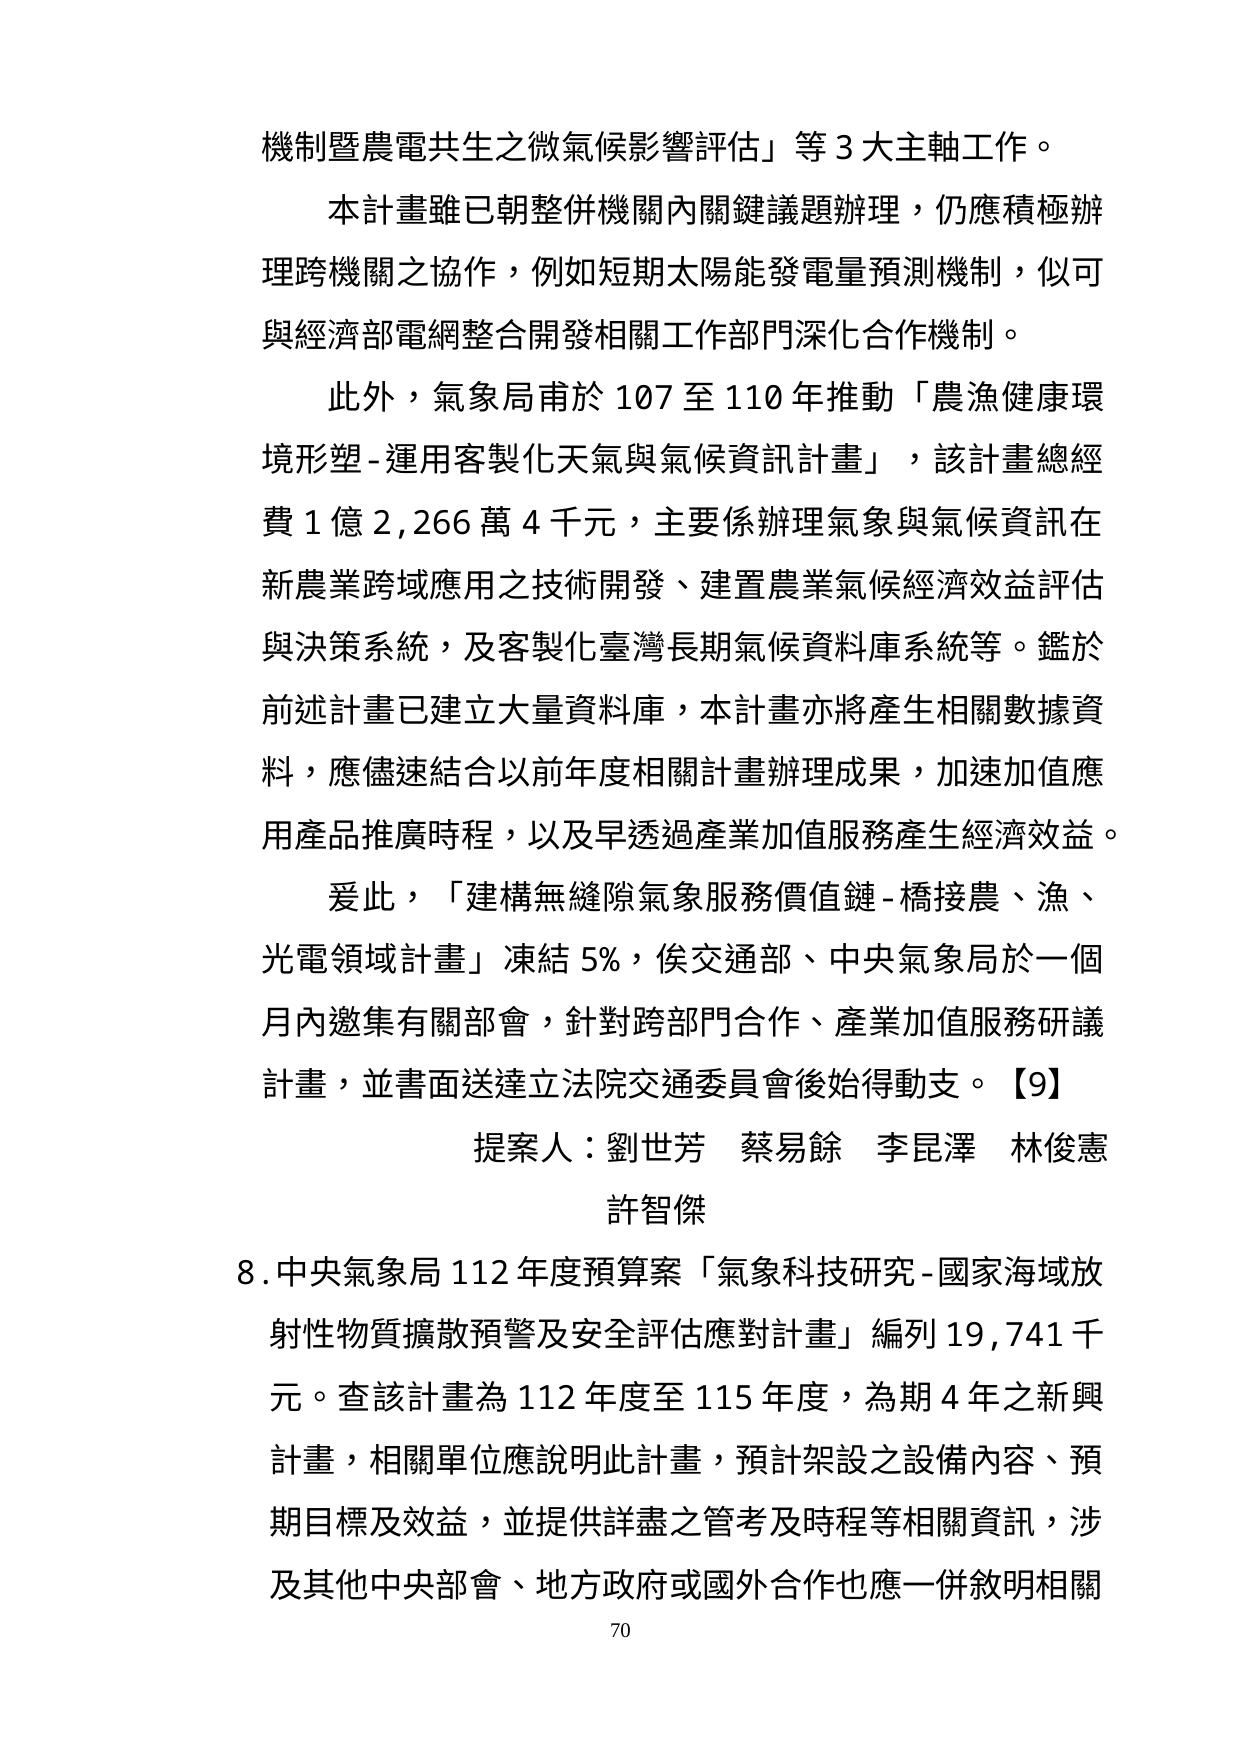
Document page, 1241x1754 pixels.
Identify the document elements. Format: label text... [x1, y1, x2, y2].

text 爰此，「建構無縫隙氣象服務價值鏈-橋接農、漁、光電領域計畫」凍結5%，俟交通部、中央氣象局於一個月內邀集有關部會，針對跨部門合作、產業加值服務研議計畫，並書面送達立法院交通委員會後始得動支。【9】 [261, 853, 1104, 1103]
subtitle 8.中央氣象局112年度預算案「氣象科技研究-國家海域放射性物質擴散預警及安全評估應對計畫」編列19,741千元。查該計畫為112年度至115年度，為期4年之新興計畫，相關單位應說明此計畫，預計架設之設備內容、預期目標及效益，並提供詳盡之管考及時程等相關資訊，涉及其他中央部會、地方政府或國外合作也應一併敘明相關 [236, 1228, 1104, 1603]
text 提案人：劉世芳 蔡易餘 李昆澤 林俊憲 許智傑 [473, 1103, 1117, 1228]
text 此外，氣象局甫於107至110年推動「農漁健康環境形塑-運用客製化天氣與氣候資訊計畫」，該計畫總經費1億2,266萬4千元，主要係辦理氣象與氣候資訊在新農業跨域應用之技術開發、建置農業氣候經濟效益評估與決策系統，及客製化臺灣長期氣候資料庫系統等。鑑於前述計畫已建立大量資料庫，本計畫亦將產生相關數據資料，應儘速結合以前年度相關計畫辦理成果，加速加值應用產品推廣時程，以及早透過產業加值服務產生經濟效益。 [261, 353, 1104, 853]
text 本計畫雖已朝整併機關內關鍵議題辦理，仍應積極辦理跨機關之協作，例如短期太陽能發電量預測機制，似可與經濟部電網整合開發相關工作部門深化合作機制。 [261, 166, 1104, 353]
text 機制暨農電共生之微氣候影響評估」等3大主軸工作。 [261, 103, 1104, 166]
